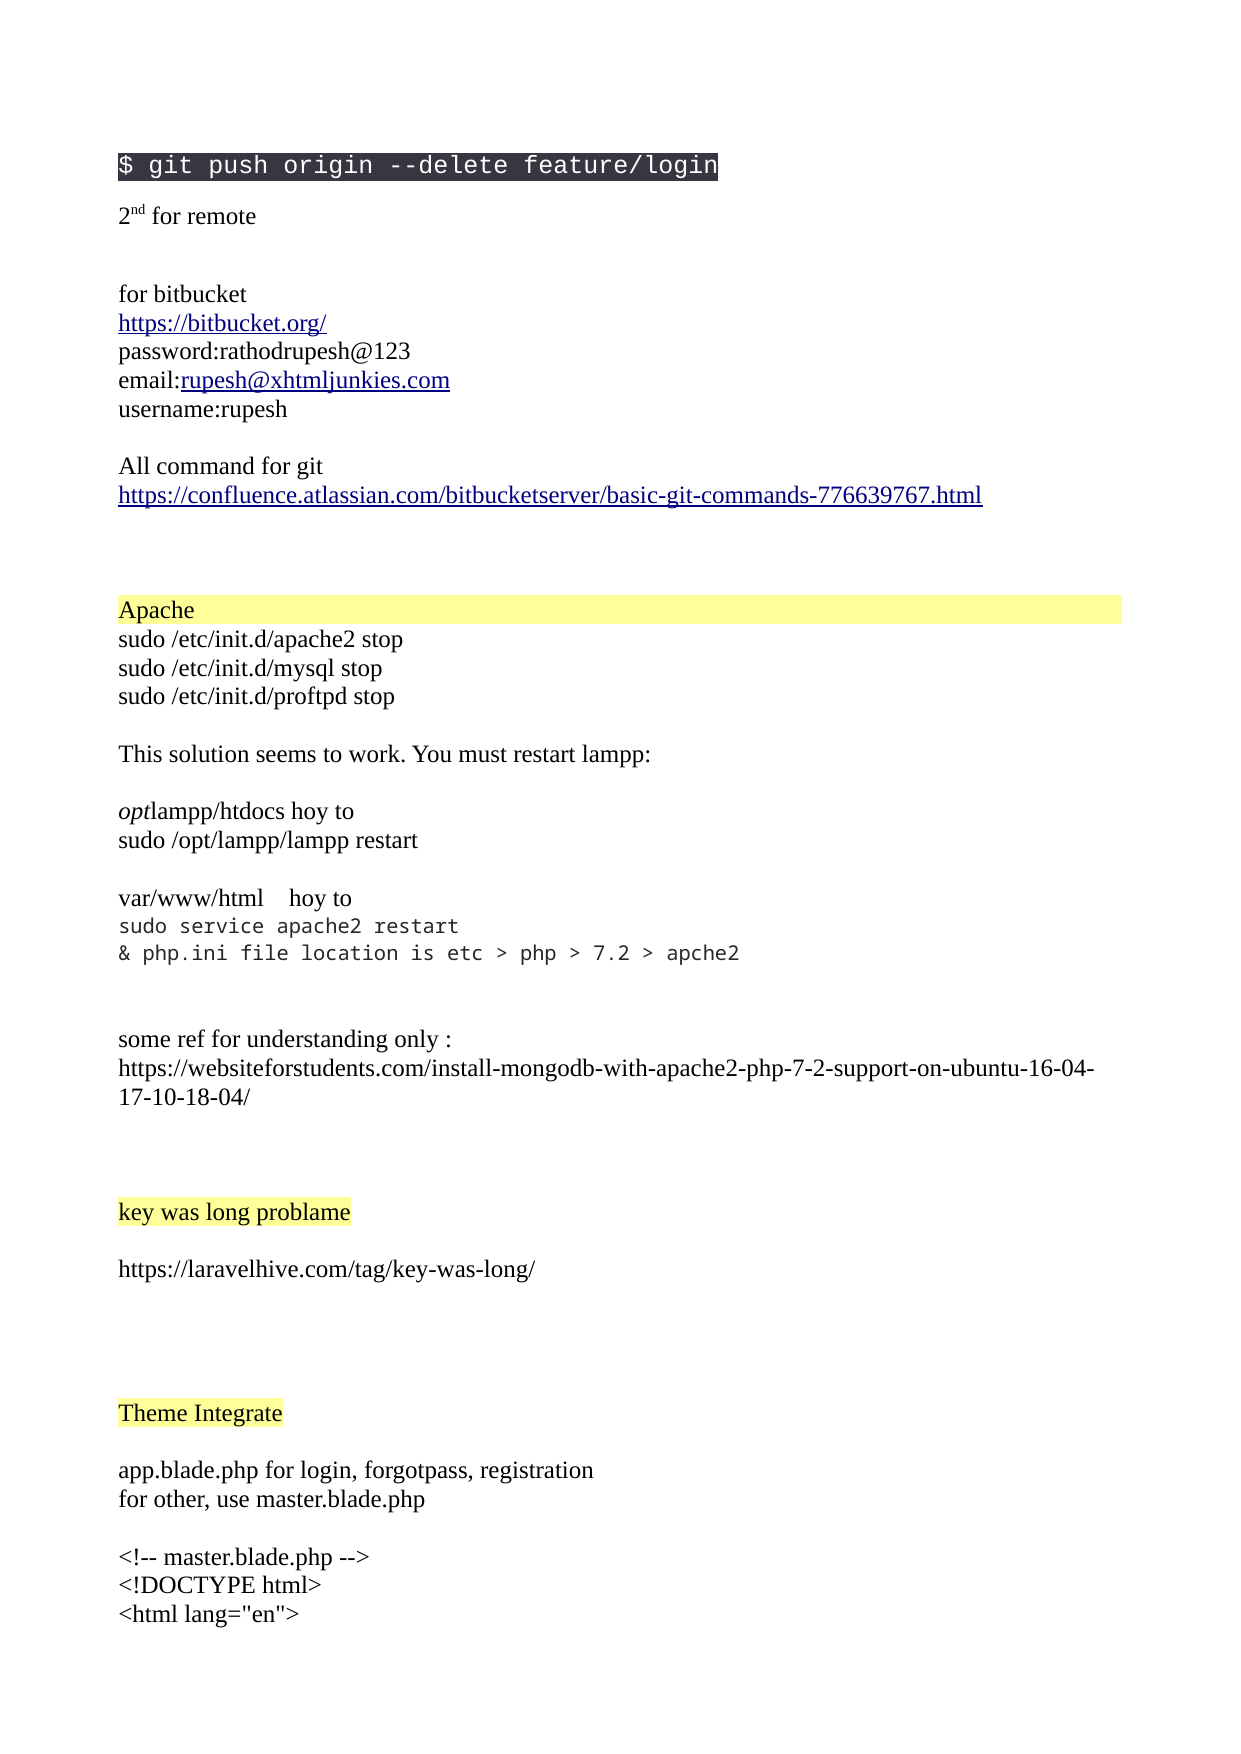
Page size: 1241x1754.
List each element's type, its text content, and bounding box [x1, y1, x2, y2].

text https://bitbucket.org/ [118, 308, 1122, 336]
text sudo service apache2 restart [118, 911, 1122, 939]
text some ref for understanding only : [118, 1024, 1122, 1053]
text sudo /etc/init.d/apache2 stop [118, 624, 1122, 653]
text https://confluence.atlassian.com/bitbucketserver/basic-git-commands-776639767.html [118, 480, 1122, 509]
text password:rathodrupesh@123 [118, 336, 1122, 365]
text sudo /etc/init.d/proftpd stop [118, 681, 1122, 710]
text <html lang="en"> [118, 1599, 1122, 1628]
text 2nd for remote [118, 201, 1122, 230]
text https://websiteforstudents.com/install-mongodb-with-apache2-php-7-2-support-on-ubuntu-16-04-17-10-18-04/ [118, 1053, 1122, 1111]
text email:rupesh@xhtmljunkies.com [118, 365, 1122, 394]
text optlampp/htdocs hoy to [118, 796, 1122, 825]
text $ git push origin --delete feature/login [118, 118, 1122, 181]
text for other, use master.blade.php [118, 1484, 1122, 1513]
text All command for git [118, 451, 1122, 480]
text & php.ini file location is etc > php > 7.2 > apche2 [118, 939, 1122, 967]
text key was long problame [118, 1197, 1122, 1226]
text username:rupesh [118, 394, 1122, 423]
text Apache [118, 595, 1122, 624]
text Theme Integrate [118, 1398, 1122, 1427]
text sudo /etc/init.d/mysql stop [118, 653, 1122, 681]
text <!DOCTYPE html> [118, 1571, 1122, 1599]
text for bitbucket [118, 279, 1122, 308]
text var/www/html hoy to [118, 883, 1122, 911]
text <!-- master.blade.php --> [118, 1542, 1122, 1571]
text This solution seems to work. You must restart lampp: [118, 739, 1122, 768]
text app.blade.php for login, forgotpass, registration [118, 1456, 1122, 1484]
text sudo /opt/lampp/lampp restart [118, 825, 1122, 854]
text https://laravelhive.com/tag/key-was-long/ [118, 1254, 1122, 1283]
